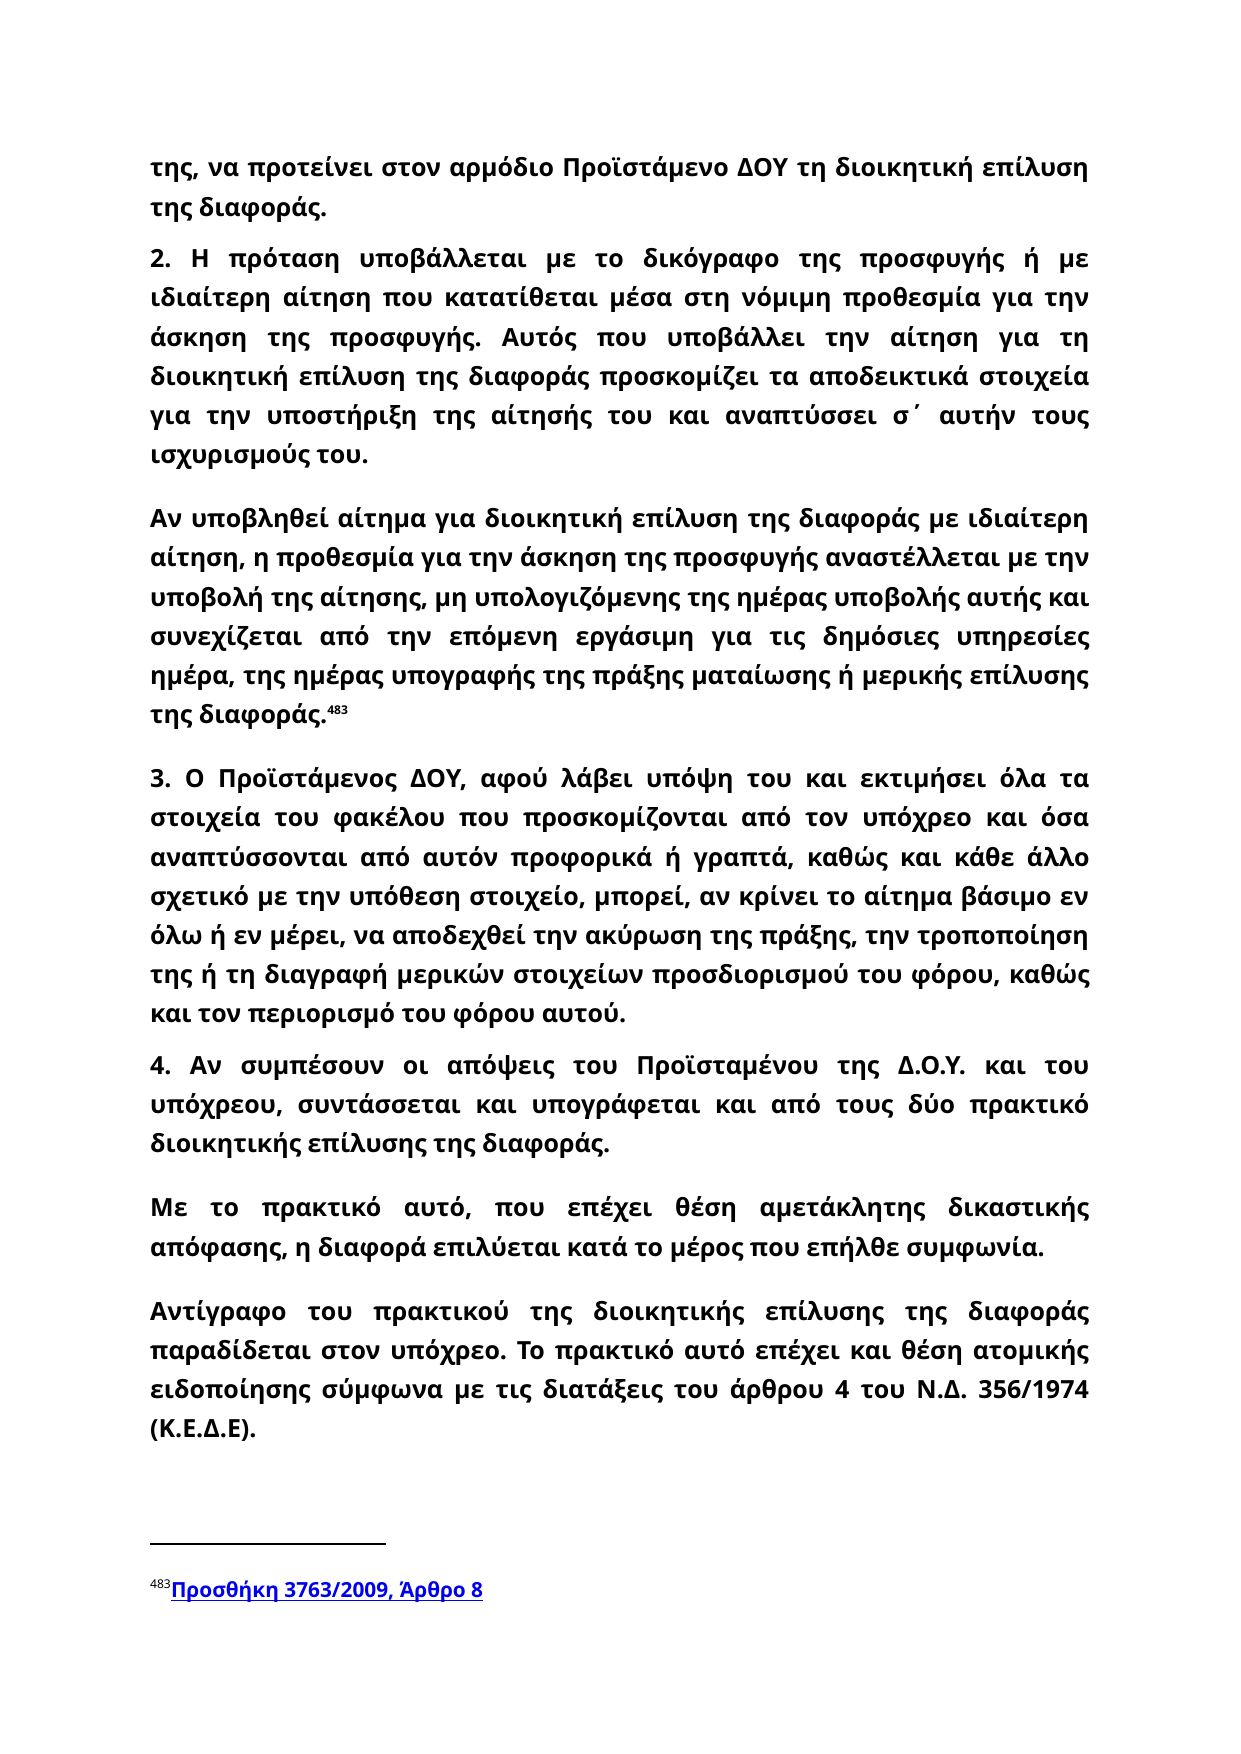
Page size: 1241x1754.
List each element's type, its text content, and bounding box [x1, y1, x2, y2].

text της, να προτείνει στον αρμόδιο Προϊστάμενο ΔΟΥ τη διοικητική επίλυση της διαφοράς. [150, 150, 1090, 223]
text Προσθήκη 3763/2009, Άρθρο 8 [150, 1576, 1090, 1604]
text 4. Αν συμπέσουν οι απόψεις του Προϊσταμένου της Δ.Ο.Υ. και του υπόχρεου, συντάσσεται και υπογράφεται και από τους δύο πρακτικό διοικητικής επίλυσης της διαφοράς. [150, 1047, 1090, 1160]
text Αν υποβληθεί αίτημα για διοικητική επίλυση της διαφοράς με ιδιαίτερη αίτηση, η προθεσμία για την άσκηση της προσφυγής αναστέλλεται με την υποβολή της αίτησης, μη υπολογιζόμενης της ημέρας υποβολής αυτής και συνεχίζεται από την επόμενη εργάσιμη για τις δημόσιες υπηρεσίες ημέρα, της ημέρας υπογραφής της πράξης ματαίωσης ή μερικής επίλυσης της διαφοράς. [150, 501, 1090, 731]
text 3. Ο Προϊστάμενος ΔΟΥ, αφού λάβει υπόψη του και εκτιμήσει όλα τα στοιχεία του φακέλου που προσκομίζονται από τον υπόχρεο και όσα αναπτύσσονται από αυτόν προφορικά ή γραπτά, καθώς και κάθε άλλο σχετικό με την υπόθεση στοιχείο, μπορεί, αν κρίνει το αίτημα βάσιμο εν όλω ή εν μέρει, να αποδεχθεί την ακύρωση της πράξης, την τροποποίηση της ή τη διαγραφή μερικών στοιχείων προσδιορισμού του φόρου, καθώς και τον περιορισμό του φόρου αυτού. [150, 761, 1090, 1030]
text 2. Η πρόταση υποβάλλεται με το δικόγραφο της προσφυγής ή με ιδιαίτερη αίτηση που κατατίθεται μέσα στη νόμιμη προθεσμία για την άσκηση της προσφυγής. Αυτός που υποβάλλει την αίτηση για τη διοικητική επίλυση της διαφοράς προσκομίζει τα αποδεικτικά στοιχεία για την υποστήριξη της αίτησής του και αναπτύσσει σ΄ αυτήν τους ισχυρισμούς του. [150, 241, 1090, 471]
text Αντίγραφο του πρακτικού της διοικητικής επίλυσης της διαφοράς παραδίδεται στον υπόχρεο. Το πρακτικό αυτό επέχει και θέση ατομικής ειδοποίησης σύμφωνα με τις διατάξεις του άρθρου 4 του Ν.Δ. 356/1974 (Κ.Ε.Δ.Ε). [150, 1293, 1090, 1445]
text Με το πρακτικό αυτό, που επέχει θέση αμετάκλητης δικαστικής απόφασης, η διαφορά επιλύεται κατά το μέρος που επήλθε συμφωνία. [150, 1190, 1090, 1263]
